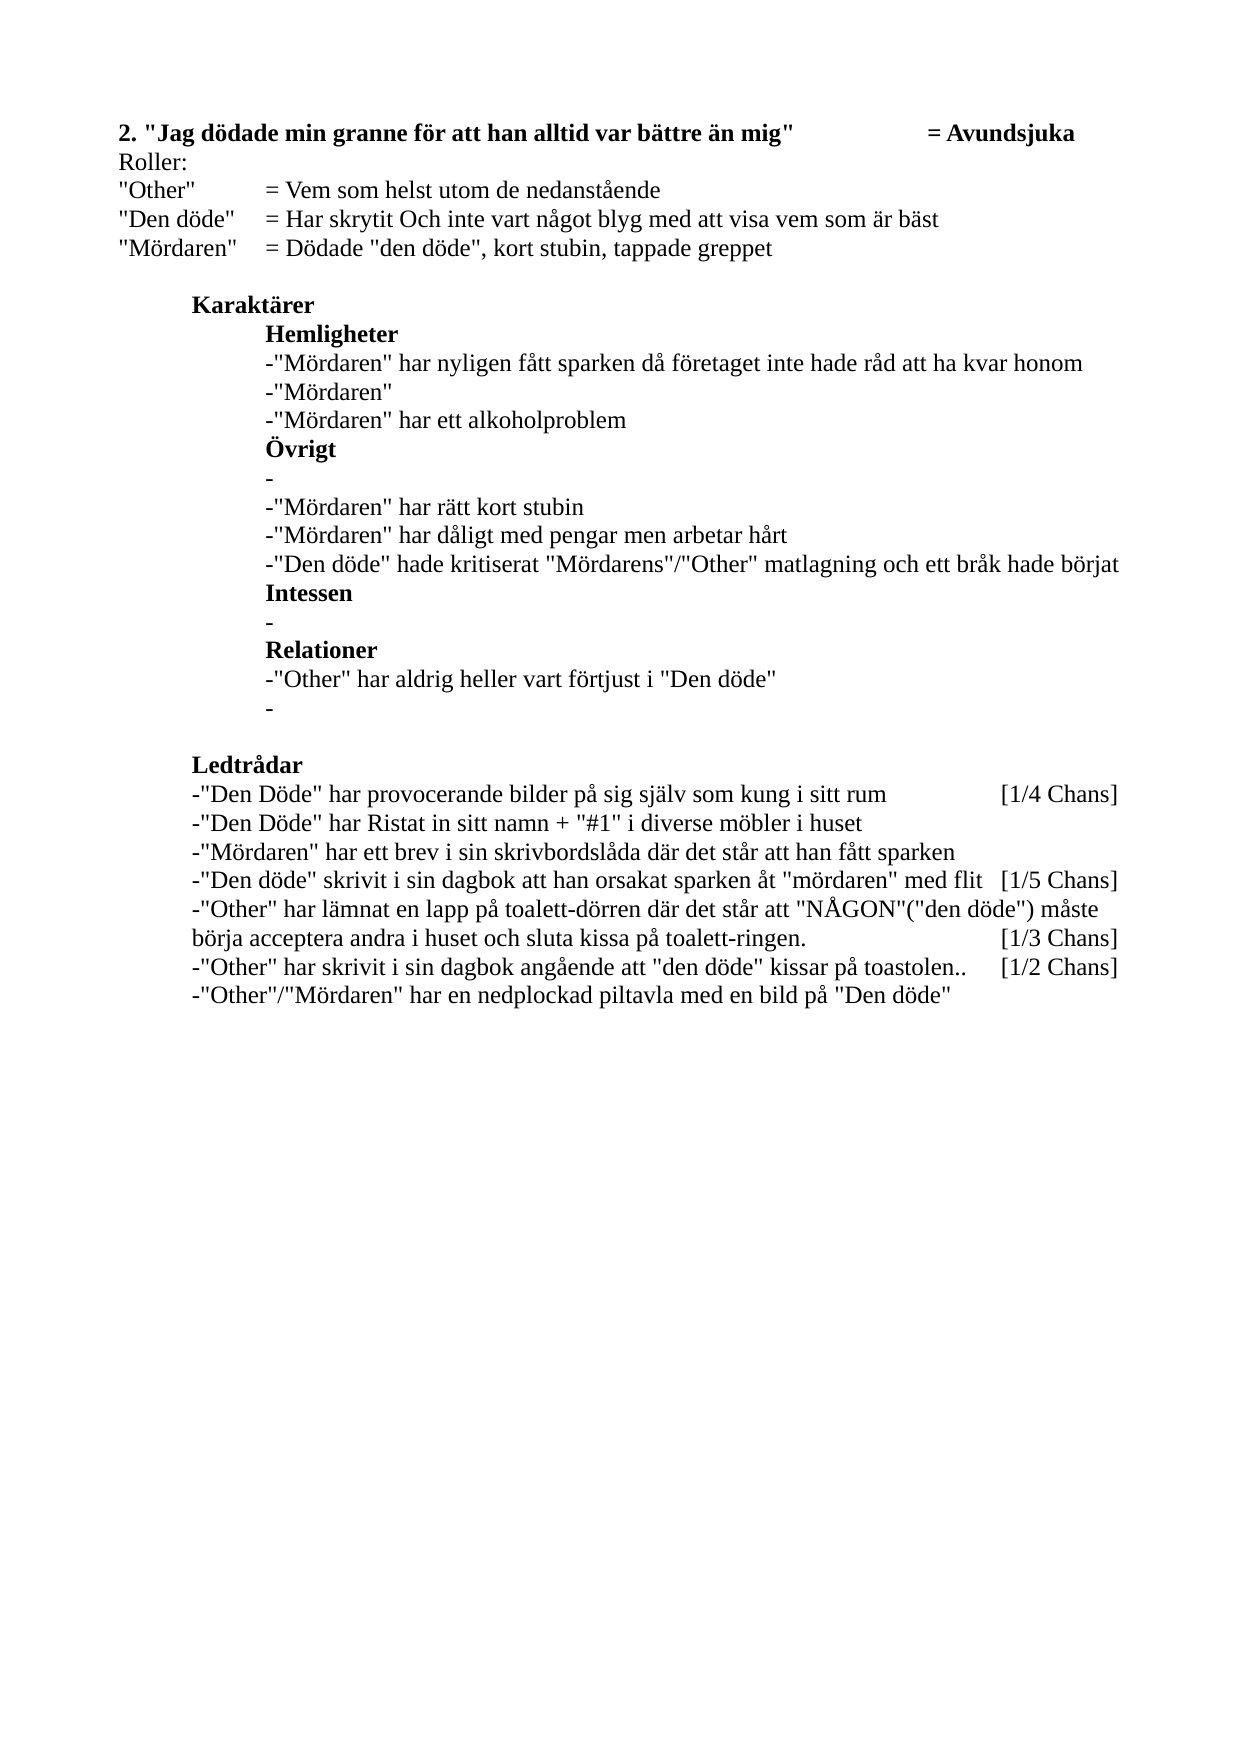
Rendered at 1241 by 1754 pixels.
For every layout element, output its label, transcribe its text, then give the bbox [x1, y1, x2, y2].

text Ledtrådar [118, 722, 1122, 779]
text -"Mördaren" -"Mördaren" har ett alkoholproblem [118, 377, 1122, 434]
text - [118, 693, 1122, 722]
text -"Den Döde" har provocerande bilder på sig själv som kung i sitt rum [1/4 Chans] -"Den Döde" har Ristat in sitt namn + "#1" i diverse möbler i huset [118, 779, 1122, 837]
text 2. "Jag dödade min granne för att han alltid var bättre än mig" = Avundsjuka Roller: "Other" = Vem som helst utom de nedanstående "Den döde" = Har skrytit Och inte vart något blyg med att visa vem som är bäst "Mördaren" = Dödade "den döde", kort stubin, tappade greppet [118, 118, 1122, 262]
text -"Mördaren" har rätt kort stubin -"Mördaren" har dåligt med pengar men arbetar hårt -"Den döde" hade kritiserat "Mördarens"/"Other" matlagning och ett bråk hade börjat [118, 492, 1122, 578]
text Karaktärer Hemligheter -"Mördaren" har nyligen fått sparken då företaget inte hade råd att ha kvar honom [118, 262, 1122, 377]
text -"Mördaren" har ett brev i sin skrivbordslåda där det står att han fått sparken -"Den döde" skrivit i sin dagbok att han orsakat sparken åt "mördaren" med flit [1/5 Chans] -"Other" har lämnat en lapp på toalett-dörren där det står att "NÅGON"("den döde") måste börja acceptera andra i huset och sluta kissa på toalett-ringen. [1/3 Chans] -"Other" har skrivit i sin dagbok angående att "den döde" kissar på toastolen.. [1/2 Chans] -"Other"/"Mördaren" har en nedplockad piltavla med en bild på "Den döde" [118, 837, 1122, 1038]
text Övrigt - [118, 434, 1122, 492]
text Intessen - Relationer -"Other" har aldrig heller vart förtjust i "Den döde" [118, 578, 1122, 693]
